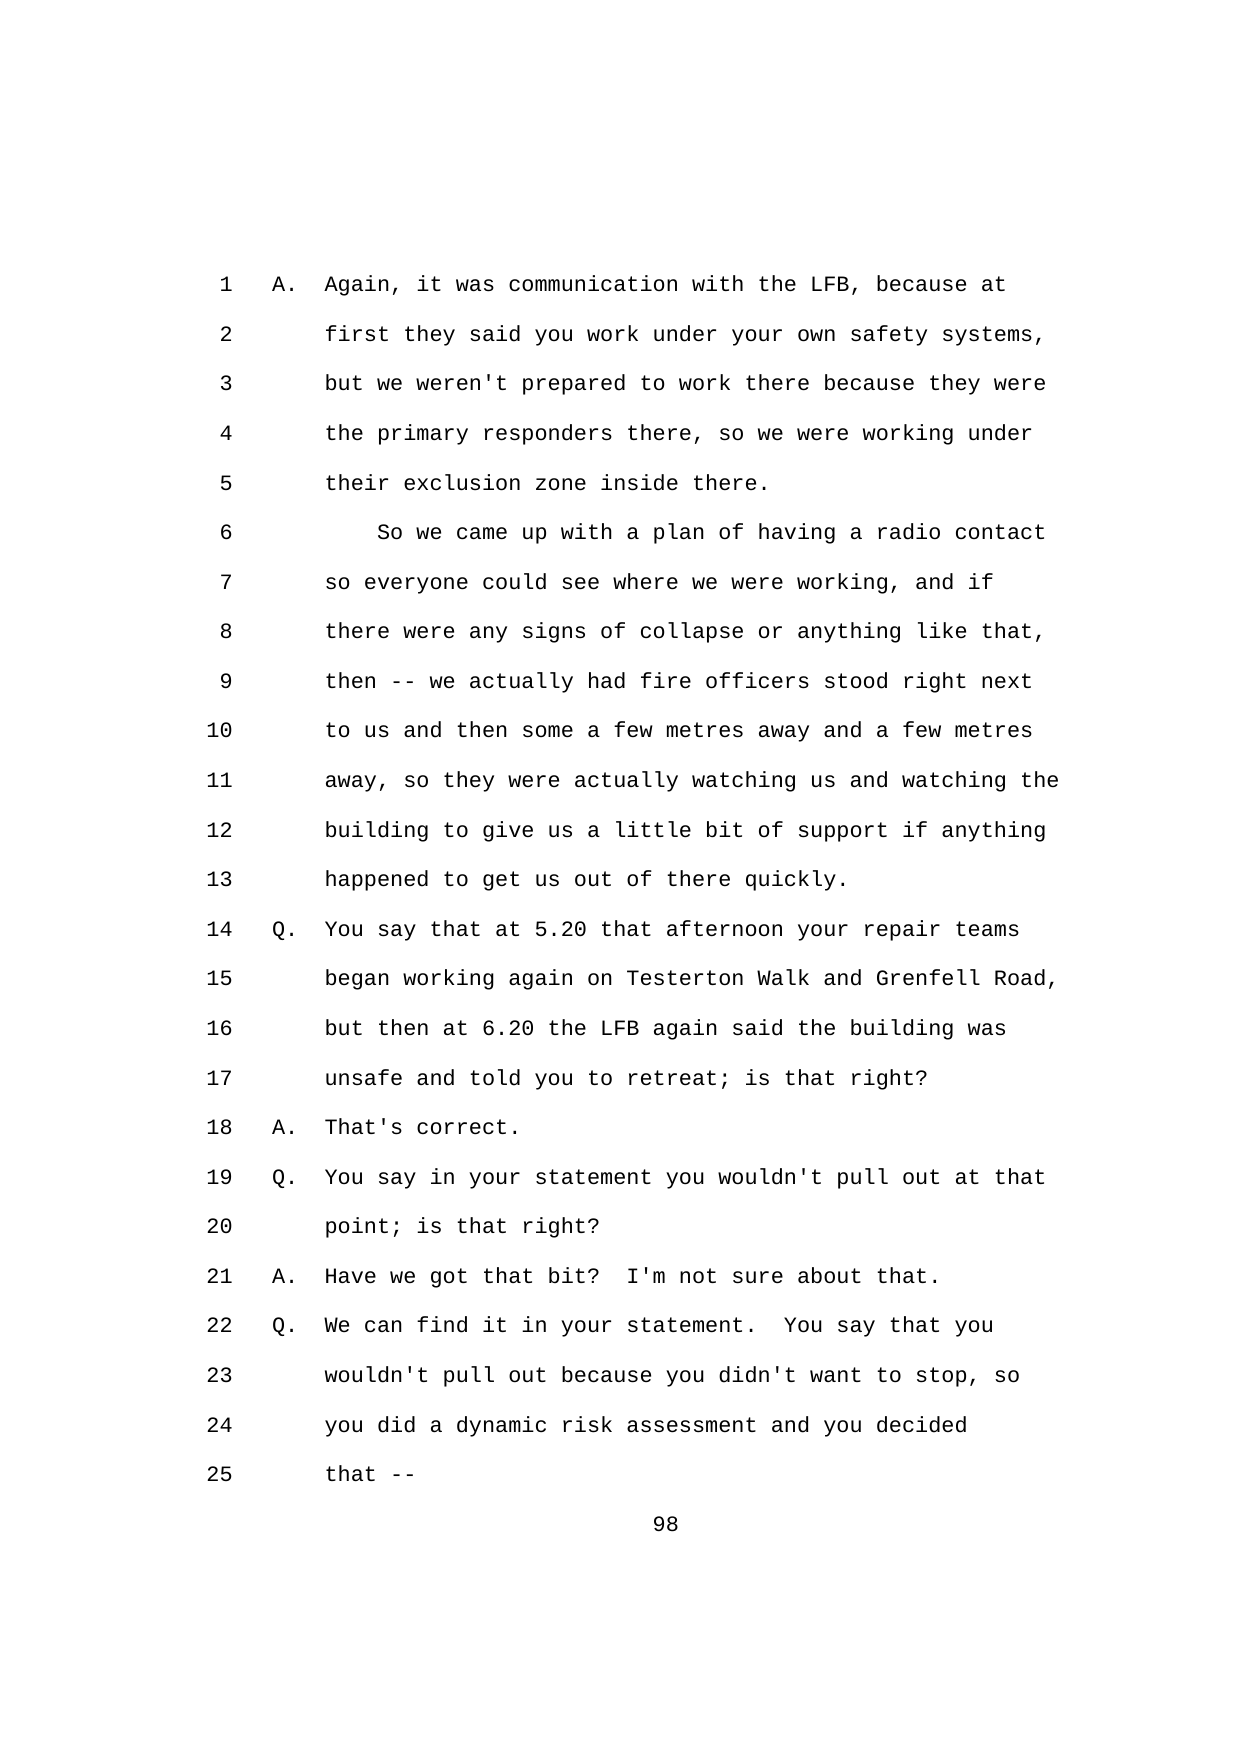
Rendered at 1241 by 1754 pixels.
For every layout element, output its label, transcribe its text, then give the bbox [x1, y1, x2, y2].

text 22 Q. We can find it in your statement. You say that you [75, 1314, 1165, 1339]
text 13 happened to get us out of there quickly. [75, 868, 1165, 893]
text 9 then -- we actually had fire officers stood right next [75, 670, 1165, 695]
text 23 wouldn't pull out because you didn't want to stop, so [75, 1364, 1165, 1389]
text 20 point; is that right? [75, 1215, 1165, 1240]
text 12 building to give us a little bit of support if anything [75, 819, 1165, 843]
text 18 A. That's correct. [75, 1116, 1165, 1141]
text 98 [75, 1513, 1165, 1538]
text 21 A. Have we got that bit? I'm not sure about that. [75, 1265, 1165, 1290]
text 14 Q. You say that at 5.20 that afternoon your repair teams [75, 918, 1165, 943]
text 4 the primary responders there, so we were working under [75, 422, 1165, 447]
text 11 away, so they were actually watching us and watching the [75, 769, 1165, 794]
text 7 so everyone could see where we were working, and if [75, 571, 1165, 596]
text 25 that -- [75, 1463, 1165, 1488]
text 2 first they said you work under your own safety systems, [75, 323, 1165, 348]
text 8 there were any signs of collapse or anything like that, [75, 620, 1165, 645]
text 3 but we weren't prepared to work there because they were [75, 372, 1165, 397]
text 5 their exclusion zone inside there. [75, 472, 1165, 496]
text 17 unsafe and told you to retreat; is that right? [75, 1067, 1165, 1091]
text 19 Q. You say in your statement you wouldn't pull out at that [75, 1166, 1165, 1191]
text 15 began working again on Testerton Walk and Grenfell Road, [75, 967, 1165, 992]
text 16 but then at 6.20 the LFB again said the building was [75, 1017, 1165, 1042]
text 6 So we came up with a plan of having a radio contact [75, 521, 1165, 546]
text 1 A. Again, it was communication with the LFB, because at [75, 273, 1165, 298]
text 10 to us and then some a few metres away and a few metres [75, 719, 1165, 744]
text 24 you did a dynamic risk assessment and you decided [75, 1414, 1165, 1438]
